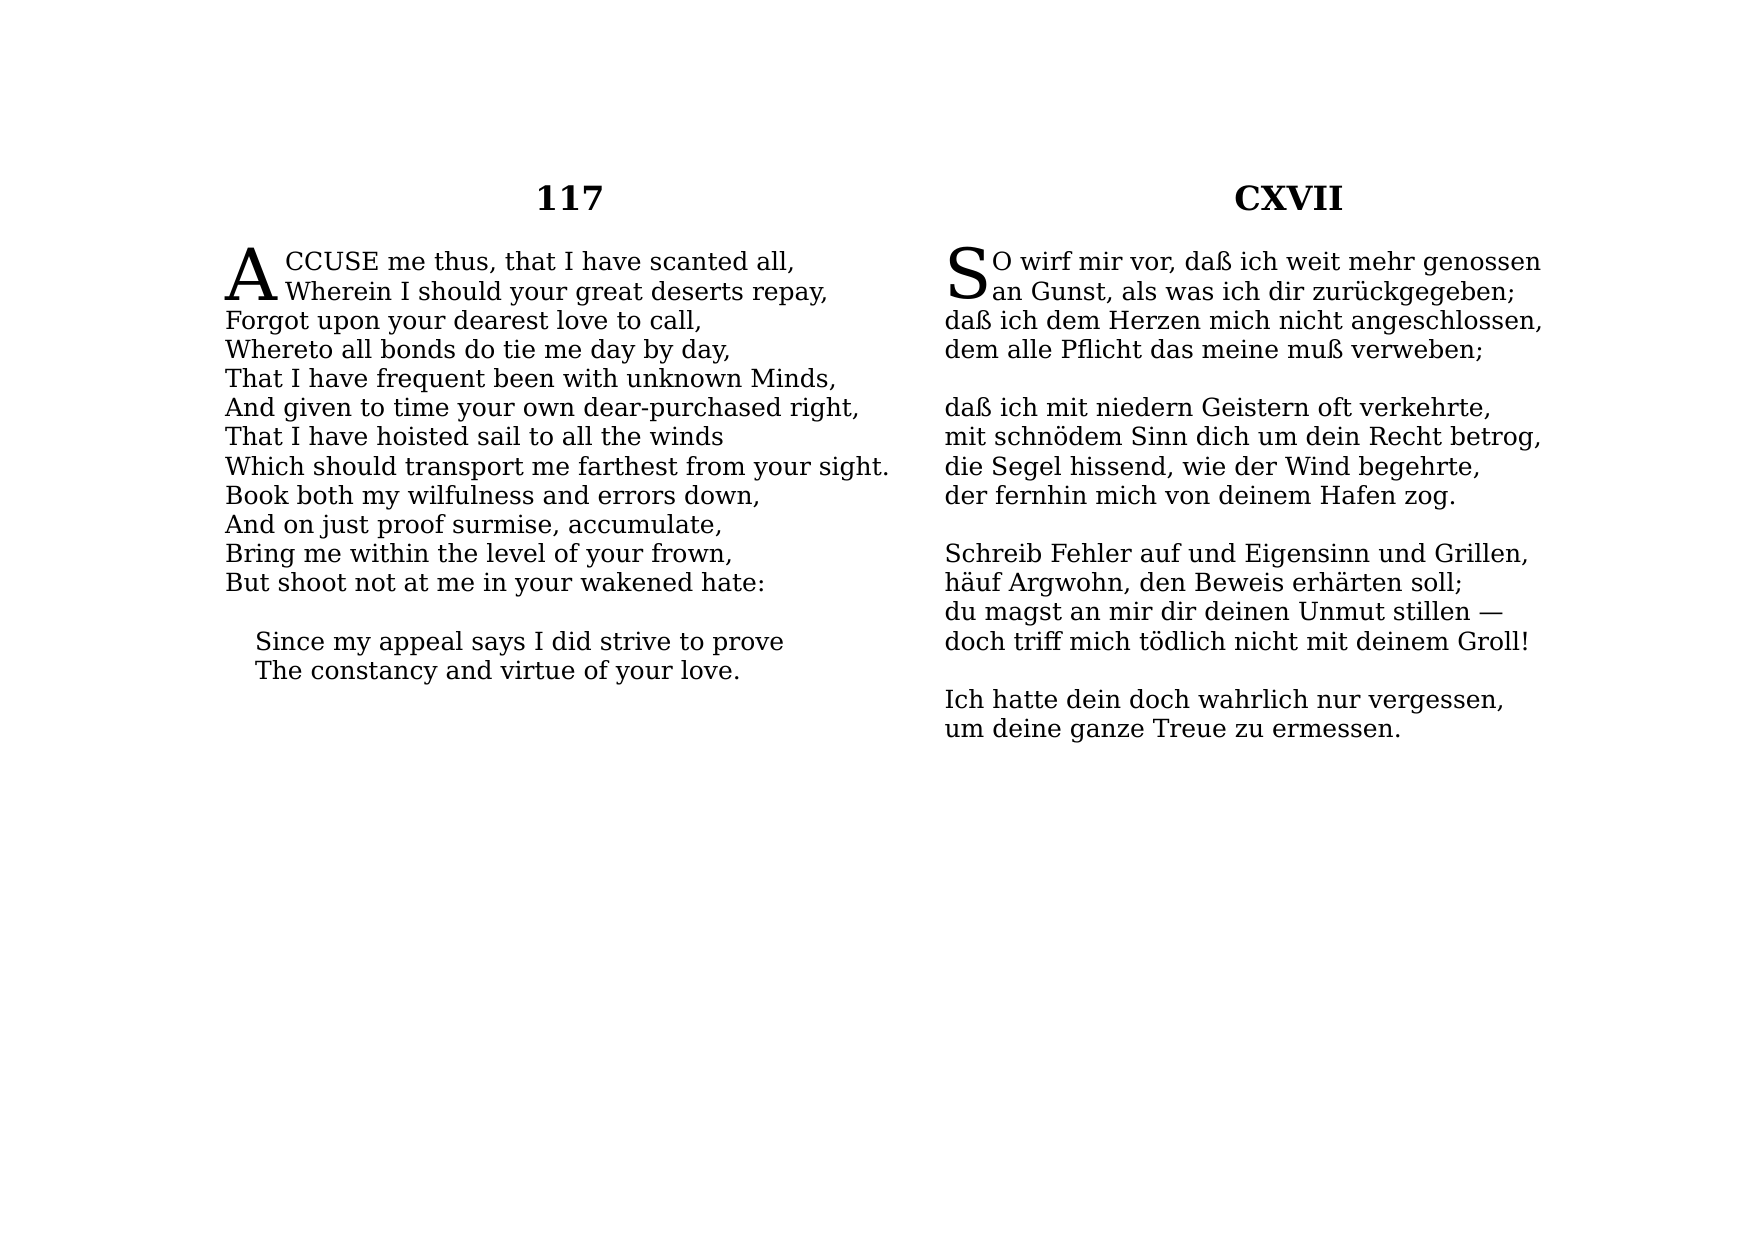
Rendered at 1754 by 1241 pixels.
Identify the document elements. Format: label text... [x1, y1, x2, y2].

text Ich hatte dein doch wahrlich nur vergessen, um deine ganze Treue zu ermessen. [944, 685, 1633, 743]
text A CCUSE me thus, that I have scanted all, Wherein I should your great deserts repay, Forgot upon your dearest love to call, Whereto all bonds do tie me day by day, That I have frequent been with unknown Minds, And given to time your own dear-purchased right, That I have hoisted sail to all the winds Which should transport me farthest from your sight. Book both my wilfulness and errors down, And on just proof surmise, accumulate, Bring me within the level of your frown, But shoot not at me in your wakened hate: [225, 247, 914, 597]
text SO wirf mir vor, daß ich weit mehr genossen an Gunst, als was ich dir zurückgegeben; daß ich dem Herzen mich nicht angeschlossen, dem alle Pflicht das meine muß verweben; [944, 247, 1633, 364]
text Schreib Fehler auf und Eigensinn und Grillen, häuf Argwohn, den Beweis erhärten soll; du magst an mir dir deinen Unmut stillen — doch triff mich tödlich nicht mit deinem Groll! [944, 539, 1633, 656]
text 117 [225, 179, 914, 218]
text Since my appeal says I did strive to prove The constancy and virtue of your love. [255, 627, 914, 685]
text CXVII [944, 179, 1633, 218]
text daß ich mit niedern Geistern oft verkehrte, mit schnödem Sinn dich um dein Recht betrog, die Segel hissend, wie der Wind begehrte, der fernhin mich von deinem Hafen zog. [944, 393, 1633, 510]
